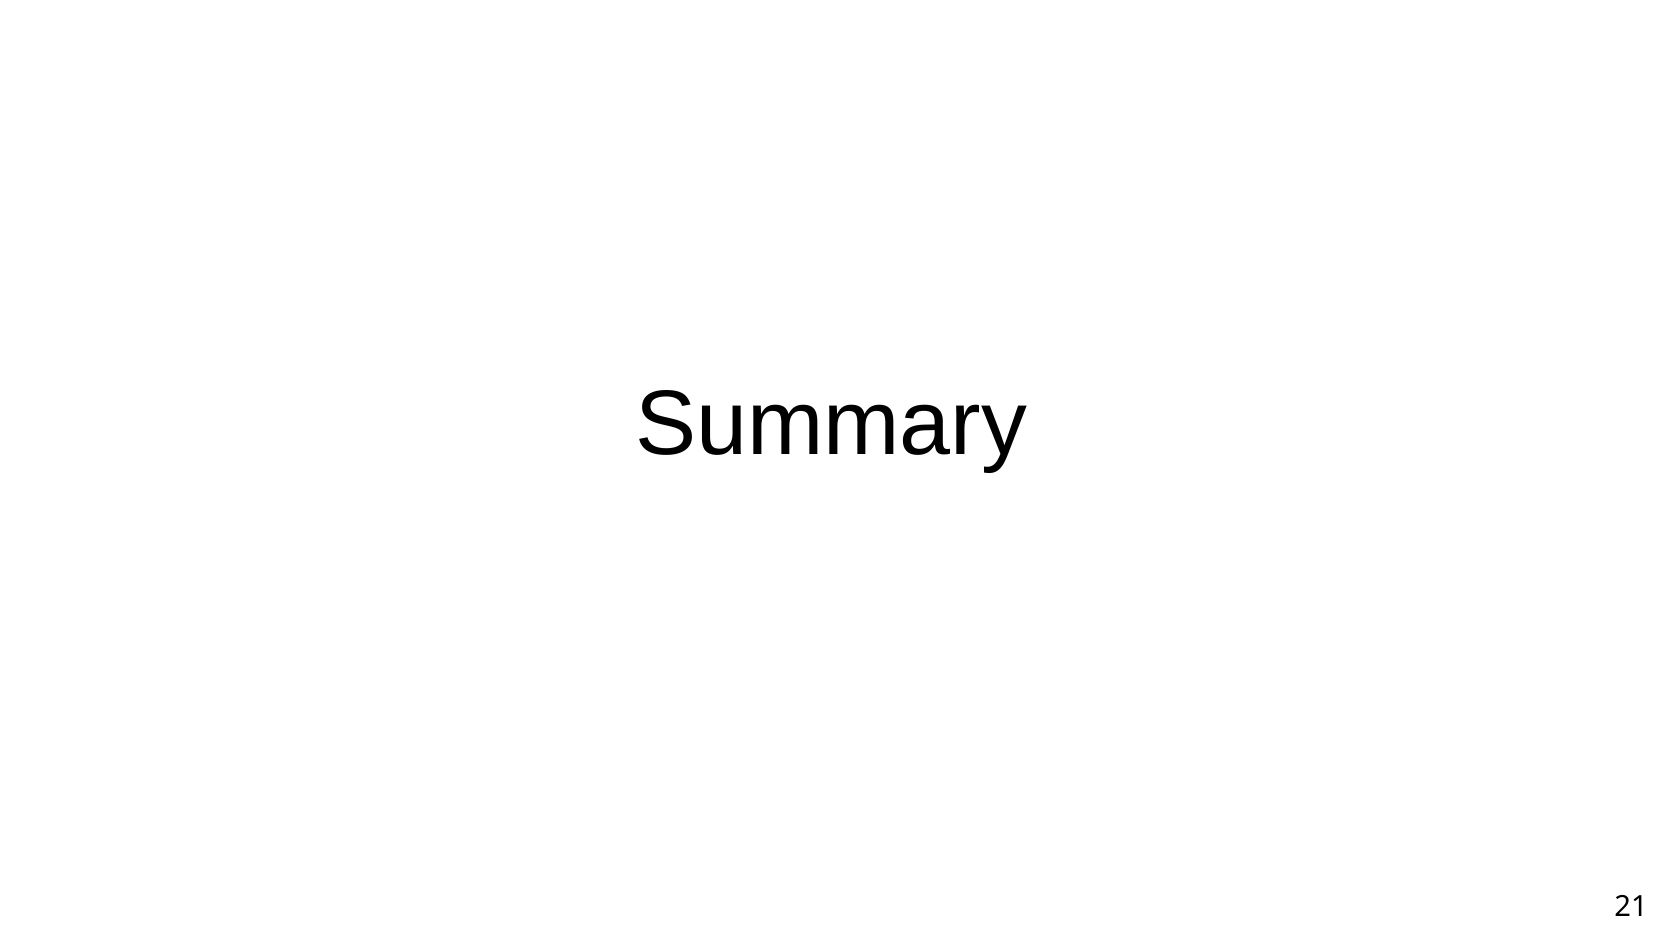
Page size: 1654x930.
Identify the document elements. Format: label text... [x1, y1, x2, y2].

title Summary [87, 344, 1576, 501]
